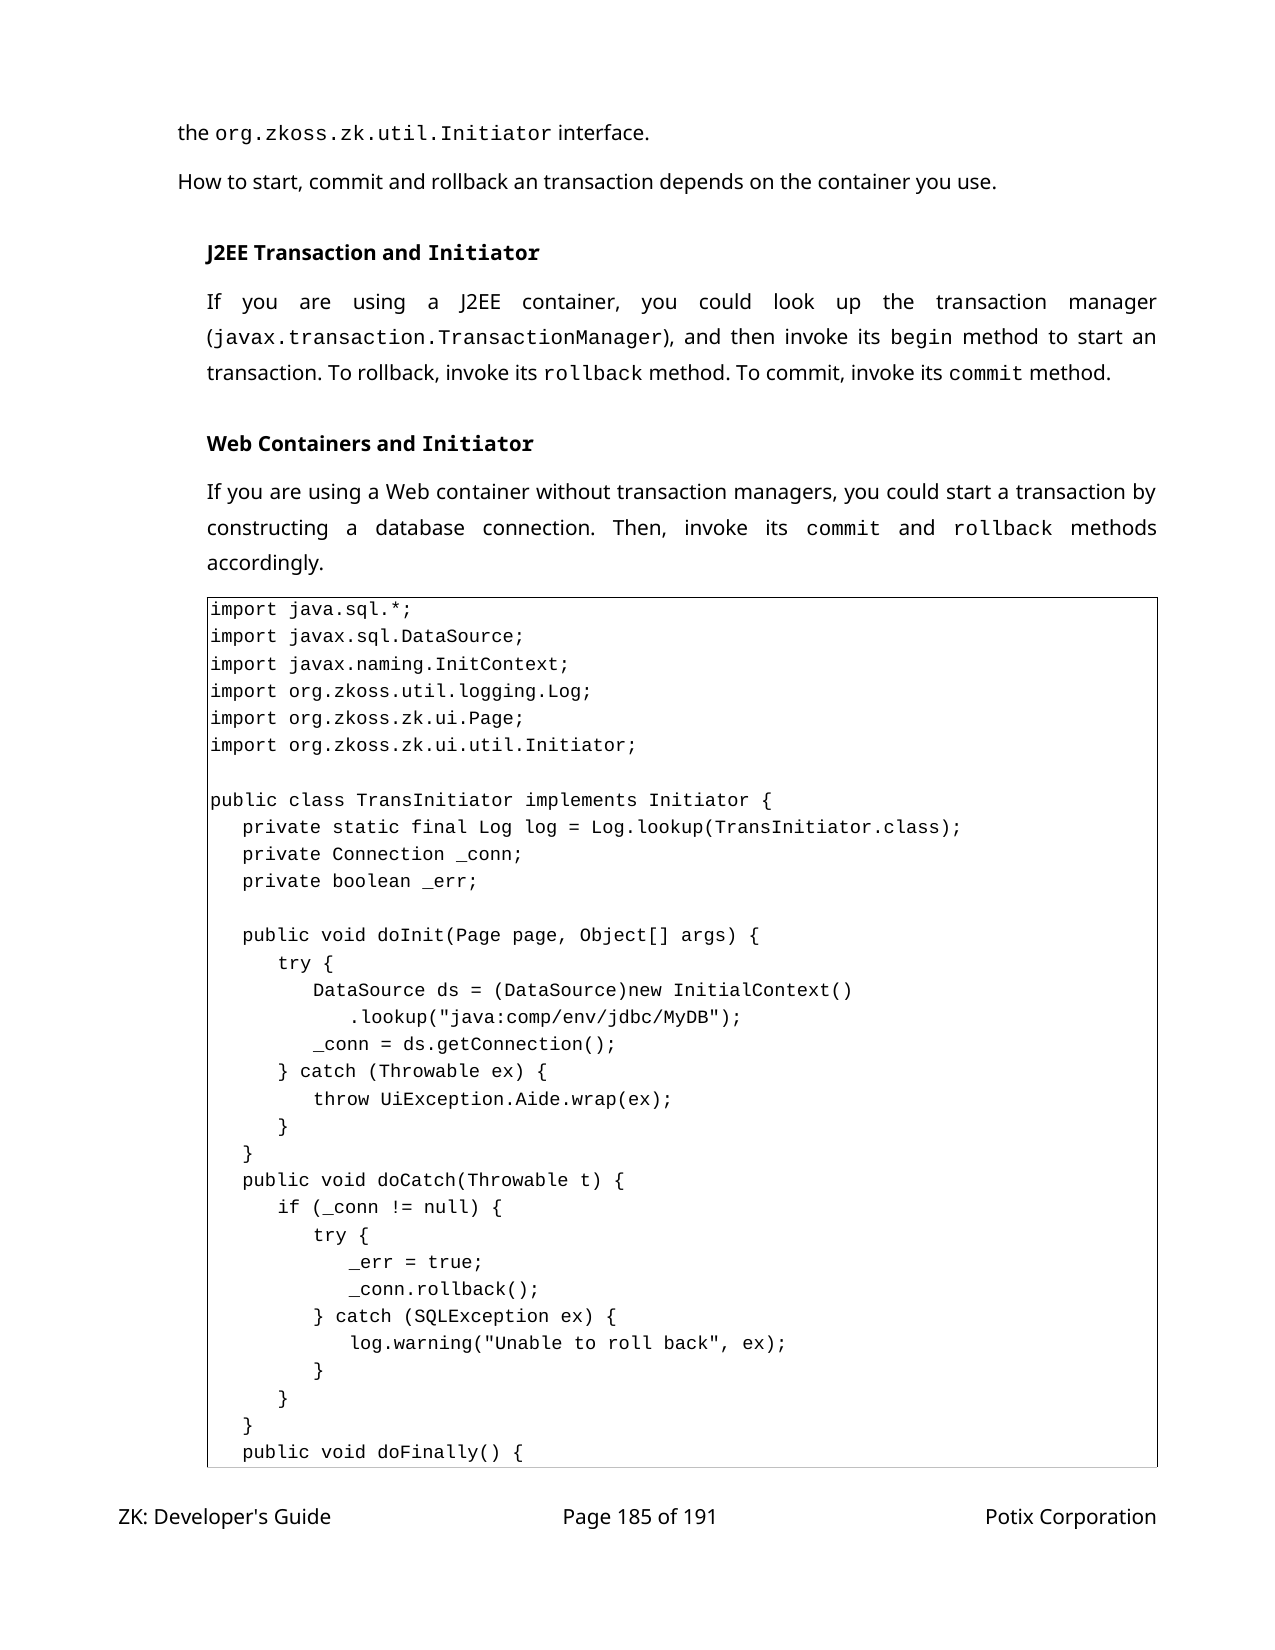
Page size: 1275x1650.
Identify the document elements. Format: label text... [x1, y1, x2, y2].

text If you are using a Web container without transaction managers, you could start a transaction by constructing a database connection. Then, invoke its commit and rollback methods accordingly. [207, 477, 1157, 576]
text } catch (SQLException ex) { [208, 1304, 1157, 1328]
text import javax.naming.InitContext; [208, 651, 1157, 676]
text } [208, 1386, 1157, 1410]
text public void doFinally() { [208, 1440, 1157, 1467]
text try { [208, 1222, 1157, 1247]
subtitle J2EE Transaction and Initiator [207, 238, 1157, 266]
text } [208, 1141, 1157, 1165]
text import java.sql.*; [208, 598, 1157, 621]
text public void doInit(Page page, Object[] args) { [208, 923, 1157, 948]
text DataSource ds = (DataSource)new InitialContext() [208, 978, 1157, 1002]
text the org.zkoss.zk.util.Initiator interface. [177, 118, 1157, 147]
text } [208, 1413, 1157, 1437]
text private static final Log log = Log.lookup(TransInitiator.class); [208, 814, 1157, 839]
text import org.zkoss.zk.ui.util.Initiator; [208, 733, 1157, 757]
text import org.zkoss.util.logging.Log; [208, 679, 1157, 703]
subtitle Web Containers and Initiator [207, 429, 1157, 457]
text } [208, 1114, 1157, 1138]
text throw UiException.Aide.wrap(ex); [208, 1086, 1157, 1111]
text if (_conn != null) { [208, 1195, 1157, 1219]
text try { [208, 951, 1157, 975]
text public void doCatch(Throwable t) { [208, 1168, 1157, 1192]
text } [208, 1358, 1157, 1383]
text _err = true; [208, 1249, 1157, 1274]
text If you are using a J2EE container, you could look up the transaction manager (javax.transaction.TransactionManager), and then invoke its begin method to start an transaction. To rollback, invoke its rollback method. To commit, invoke its commit method. [207, 287, 1157, 386]
text import javax.sql.DataSource; [208, 624, 1157, 648]
text _conn.rollback(); [208, 1277, 1157, 1301]
text log.warning("Unable to roll back", ex); [208, 1331, 1157, 1355]
text .lookup("java:comp/env/jdbc/MyDB"); [208, 1005, 1157, 1029]
text How to start, commit and rollback an transaction depends on the container you use. [177, 167, 1157, 196]
text } catch (Throwable ex) { [208, 1059, 1157, 1083]
text public class TransInitiator implements Initiator { [208, 787, 1157, 812]
text private boolean _err; [208, 869, 1157, 893]
text _conn = ds.getConnection(); [208, 1032, 1157, 1056]
text import org.zkoss.zk.ui.Page; [208, 706, 1157, 730]
text private Connection _conn; [208, 842, 1157, 866]
